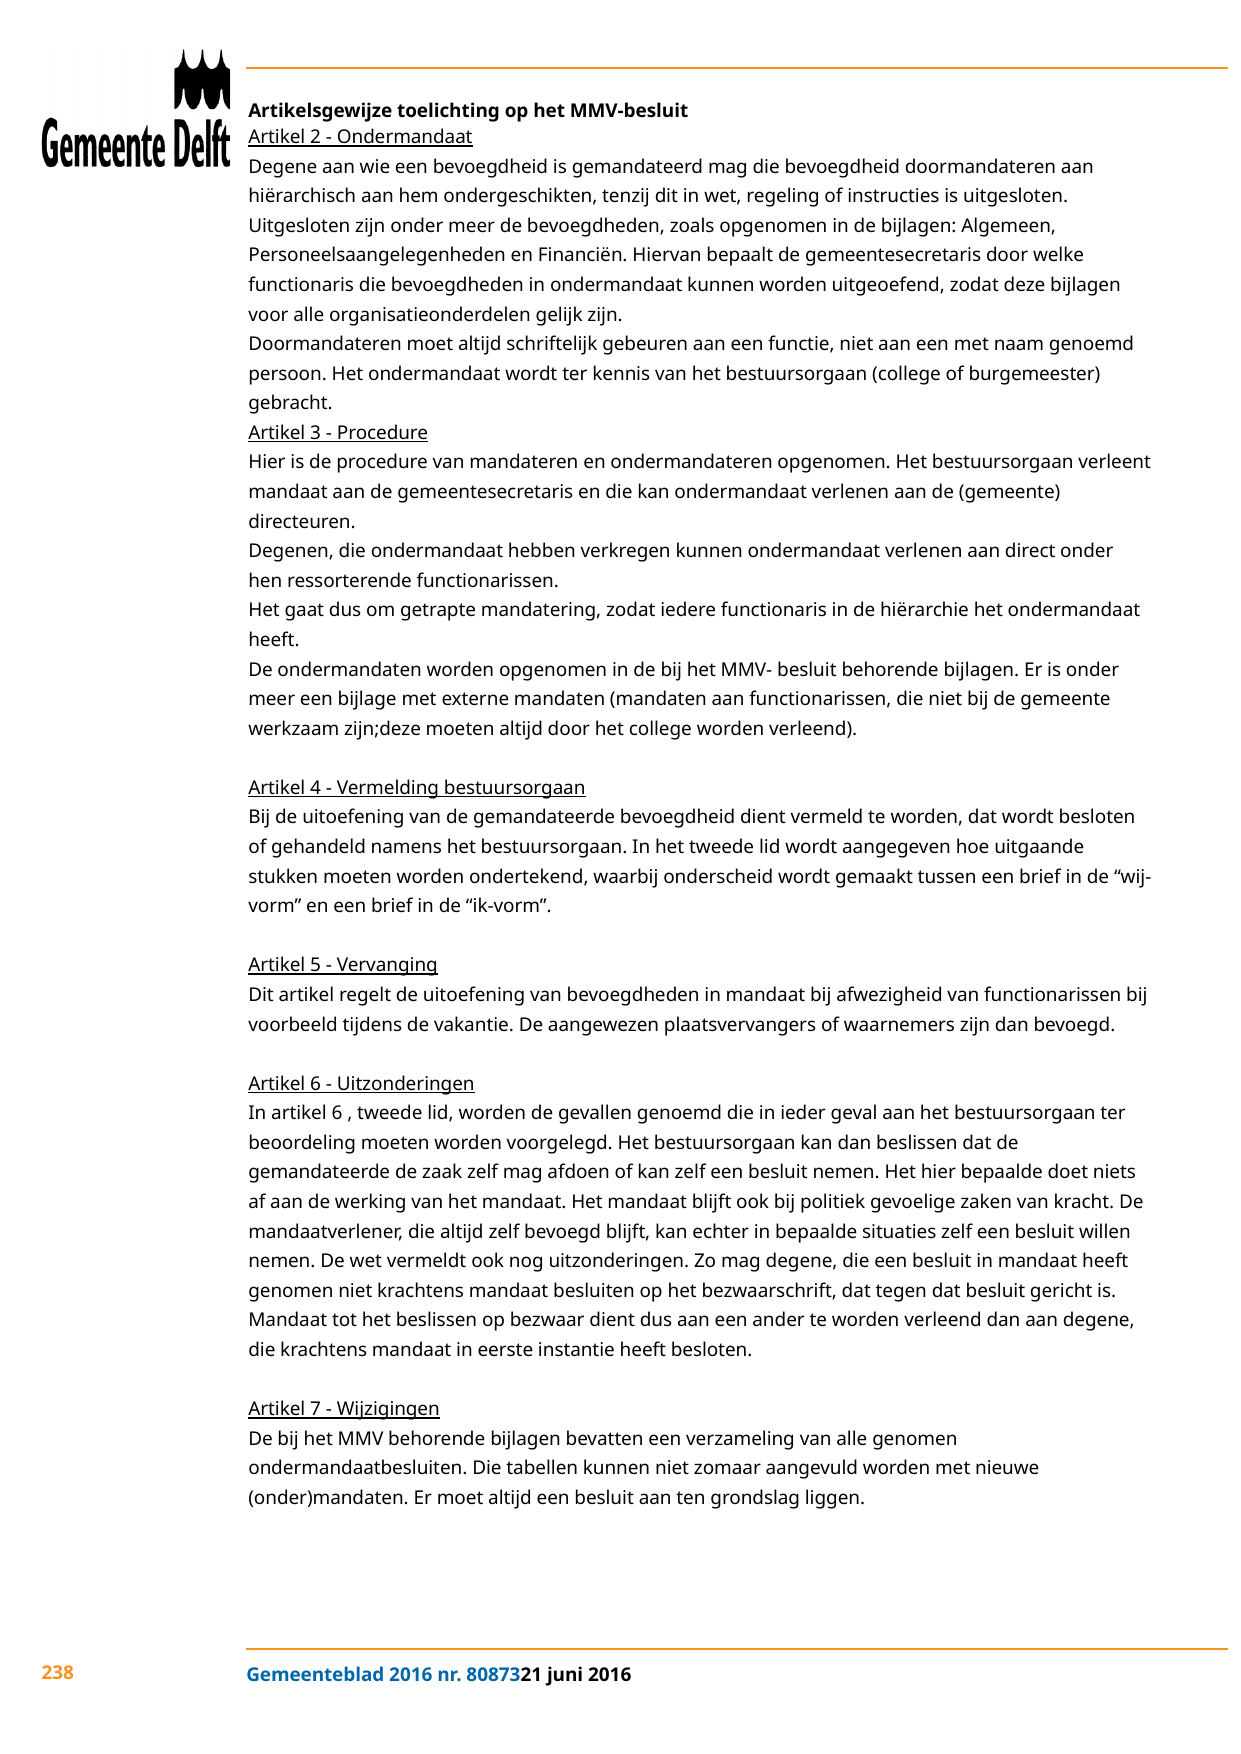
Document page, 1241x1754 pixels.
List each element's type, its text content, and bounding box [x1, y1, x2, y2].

text Artikel 6 - Uitzonderingen [248, 1070, 1152, 1096]
text In artikel 6 , tweede lid, worden de gevallen genoemd die in ieder geval aan het bestuursorgaan ter beoordeling moeten worden voorgelegd. Het bestuursorgaan kan dan beslissen dat de gemandateerde de zaak zelf mag afdoen of kan zelf een besluit nemen. Het hier bepaalde doet niets af aan de werking van het mandaat. Het mandaat blijft ook bij politiek gevoelige zaken van kracht. De mandaatverlener, die altijd zelf bevoegd blijft, kan echter in bepaalde situaties zelf een besluit willen nemen. De wet vermeldt ook nog uitzonderingen. Zo mag degene, die een besluit in mandaat heeft genomen niet krachtens mandaat besluiten op het bezwaarschrift, dat tegen dat besluit gericht is. Mandaat tot het beslissen op bezwaar dient dus aan een ander te worden verleend dan aan degene, die krachtens mandaat in eerste instantie heeft besloten. [248, 1099, 1152, 1362]
text Artikelsgewijze toelichting op het MMV-besluit [248, 95, 1152, 123]
text Doormandateren moet altijd schriftelijk gebeuren aan een functie, niet aan een met naam genoemd persoon. Het ondermandaat wordt ter kennis van het bestuursorgaan (college of burgemeester) gebracht. [248, 330, 1152, 415]
text Artikel 2 - Ondermandaat [248, 123, 1152, 149]
text Dit artikel regelt de uitoefening van bevoegdheden in mandaat bij afwezigheid van functionarissen bij voorbeeld tijdens de vakantie. De aangewezen plaatsvervangers of waarnemers zijn dan bevoegd. [248, 981, 1152, 1037]
text Degenen, die ondermandaat hebben verkregen kunnen ondermandaat verlenen aan direct onder hen ressorterende functionarissen. [248, 537, 1152, 593]
picture [41, 47, 231, 172]
text De ondermandaten worden opgenomen in de bij het MMV- besluit behorende bijlagen. Er is onder meer een bijlage met externe mandaten (mandaten aan functionarissen, die niet bij de gemeente werkzaam zijn;deze moeten altijd door het college worden verleend). [248, 656, 1152, 741]
text Hier is de procedure van mandateren en ondermandateren opgenomen. Het bestuursorgaan verleent mandaat aan de gemeentesecretaris en die kan ondermandaat verlenen aan de (gemeente) directeuren. [248, 449, 1152, 534]
text Degene aan wie een bevoegdheid is gemandateerd mag die bevoegdheid doormandateren aan hiërarchisch aan hem ondergeschikten, tenzij dit in wet, regeling of instructies is uitgesloten. Uitgesloten zijn onder meer de bevoegdheden, zoals opgenomen in de bijlagen: Algemeen, Personeelsaangelegenheden en Financiën. Hiervan bepaalt de gemeentesecretaris door welke functionaris die bevoegdheden in ondermandaat kunnen worden uitgeoefend, zodat deze bijlagen voor alle organisatieonderdelen gelijk zijn. [248, 153, 1152, 327]
text Artikel 4 - Vermelding bestuursorgaan [248, 774, 1152, 800]
text Artikel 7 - Wijzigingen [248, 1395, 1152, 1421]
text Artikel 5 - Vervanging [248, 952, 1152, 977]
text Het gaat dus om getrapte mandatering, zodat iedere functionaris in de hiërarchie het ondermandaat heeft. [248, 597, 1152, 652]
text Artikel 3 - Procedure [248, 419, 1152, 445]
text De bij het MMV behorende bijlagen bevatten een verzameling van alle genomen ondermandaatbesluiten. Die tabellen kunnen niet zomaar aangevuld worden met nieuwe (onder)mandaten. Er moet altijd een besluit aan ten grondslag liggen. [248, 1425, 1152, 1510]
text Bij de uitoefening van de gemandateerde bevoegdheid dient vermeld te worden, dat wordt besloten of gehandeld namens het bestuursorgaan. In het tweede lid wordt aangegeven hoe uitgaande stukken moeten worden ondertekend, waarbij onderscheid wordt gemaakt tussen een brief in de “wij-vorm” en een brief in de “ik-vorm”. [248, 804, 1152, 918]
